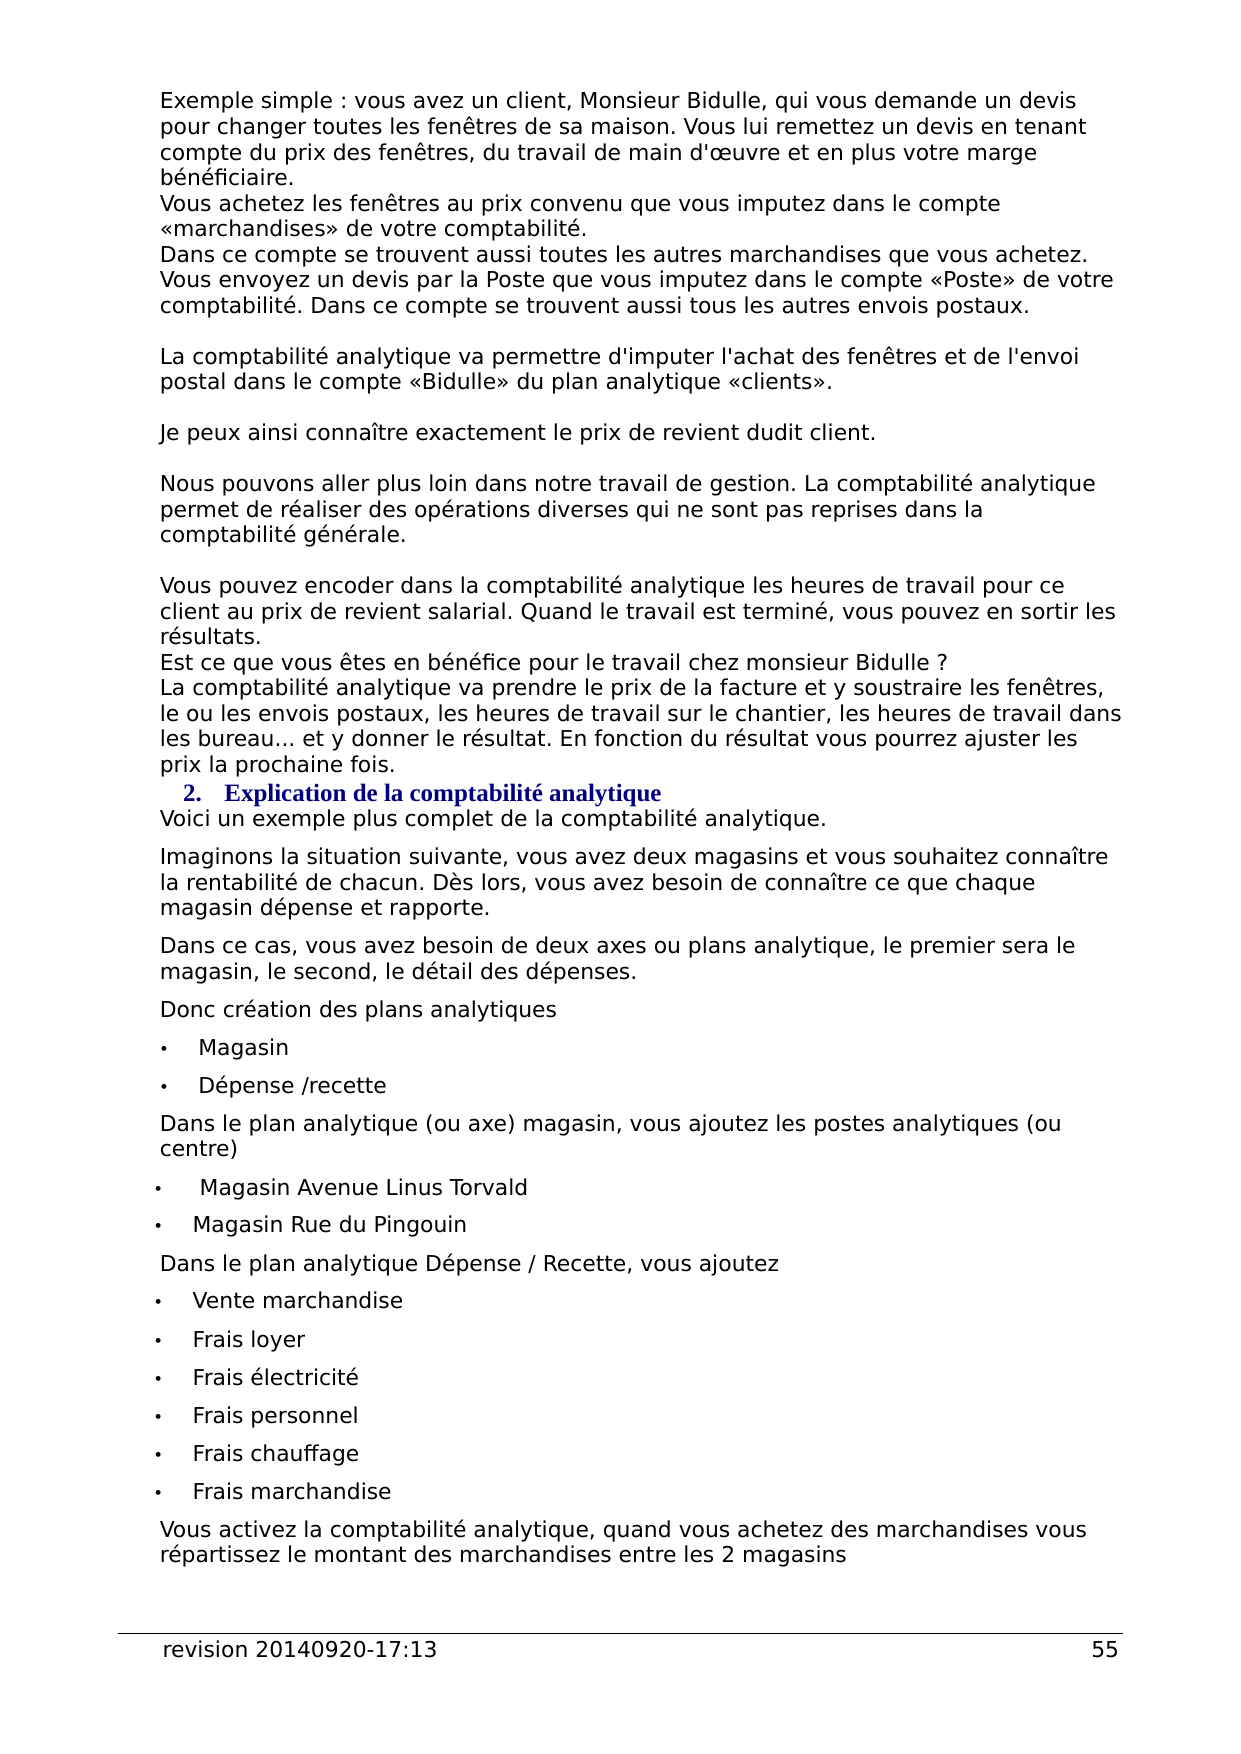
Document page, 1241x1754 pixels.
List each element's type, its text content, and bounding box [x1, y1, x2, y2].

text Vous activez la comptabilité analytique, quand vous achetez des marchandises vous répartissez le montant des marchandises entre les 2 magasins [159, 1517, 1123, 1568]
text La comptabilité analytique va permettre d'imputer l'achat des fenêtres et de l'envoi postal dans le compte «Bidulle» du plan analytique «clients». [159, 344, 1123, 395]
text Donc création des plans analytiques [159, 997, 1123, 1022]
text Voici un exemple plus complet de la comptabilité analytique. [159, 806, 1123, 832]
text Est ce que vous êtes en bénéfice pour le travail chez monsieur Bidulle ? [159, 650, 1123, 676]
list Magasin [161, 1035, 1123, 1061]
text La comptabilité analytique va prendre le prix de la facture et y soustraire les fenêtres, le ou les envois postaux, les heures de travail sur le chantier, les heures de travail dans les bureau... et y donner le résultat. En fonction du résultat vous pourrez ajuster les prix la prochaine fois. [159, 676, 1123, 778]
list Frais chauffage [155, 1441, 1123, 1466]
text Nous pouvons aller plus loin dans notre travail de gestion. La comptabilité analytique permet de réaliser des opérations diverses qui ne sont pas reprises dans la comptabilité générale. [159, 471, 1123, 548]
text Dans ce cas, vous avez besoin de deux axes ou plans analytique, le premier sera le magasin, le second, le détail des dépenses. [159, 933, 1123, 984]
text Imaginons la situation suivante, vous avez deux magasins et vous souhaitez connaître la rentabilité de chacun. Dès lors, vous avez besoin de connaître ce que chaque magasin dépense et rapporte. [159, 844, 1123, 921]
text Je peux ainsi connaître exactement le prix de revient dudit client. [159, 420, 1123, 446]
list Frais électricité [155, 1365, 1123, 1390]
list Vente marchandise [155, 1289, 1123, 1314]
subtitle Explication de la comptabilité analytique [177, 778, 1123, 806]
text Vous pouvez encoder dans la comptabilité analytique les heures de travail pour ce client au prix de revient salarial. Quand le travail est terminé, vous pouvez en sortir les résultats. [159, 573, 1123, 650]
list Frais personnel [155, 1403, 1123, 1428]
text Dans ce compte se trouvent aussi toutes les autres marchandises que vous achetez. Vous envoyez un devis par la Poste que vous imputez dans le compte «Poste» de votre comptabilité. Dans ce compte se trouvent aussi tous les autres envois postaux. [159, 242, 1123, 318]
text Vous achetez les fenêtres au prix convenu que vous imputez dans le compte «marchandises» de votre comptabilité. [159, 191, 1123, 242]
text Dans le plan analytique Dépense / Recette, vous ajoutez [159, 1251, 1123, 1276]
list Magasin Avenue Linus Torvald [155, 1174, 1123, 1200]
list Frais loyer [155, 1327, 1123, 1352]
text Dans le plan analytique (ou axe) magasin, vous ajoutez les postes analytiques (ou centre) [159, 1111, 1123, 1162]
list Dépense /recette [161, 1073, 1123, 1098]
list Magasin Rue du Pingouin [155, 1213, 1123, 1238]
text Exemple simple : vous avez un client, Monsieur Bidulle, qui vous demande un devis pour changer toutes les fenêtres de sa maison. Vous lui remettez un devis en tenant compte du prix des fenêtres, du travail de main d'œuvre et en plus votre marge bénéficiaire. [159, 88, 1123, 191]
list Frais marchandise [155, 1479, 1123, 1504]
